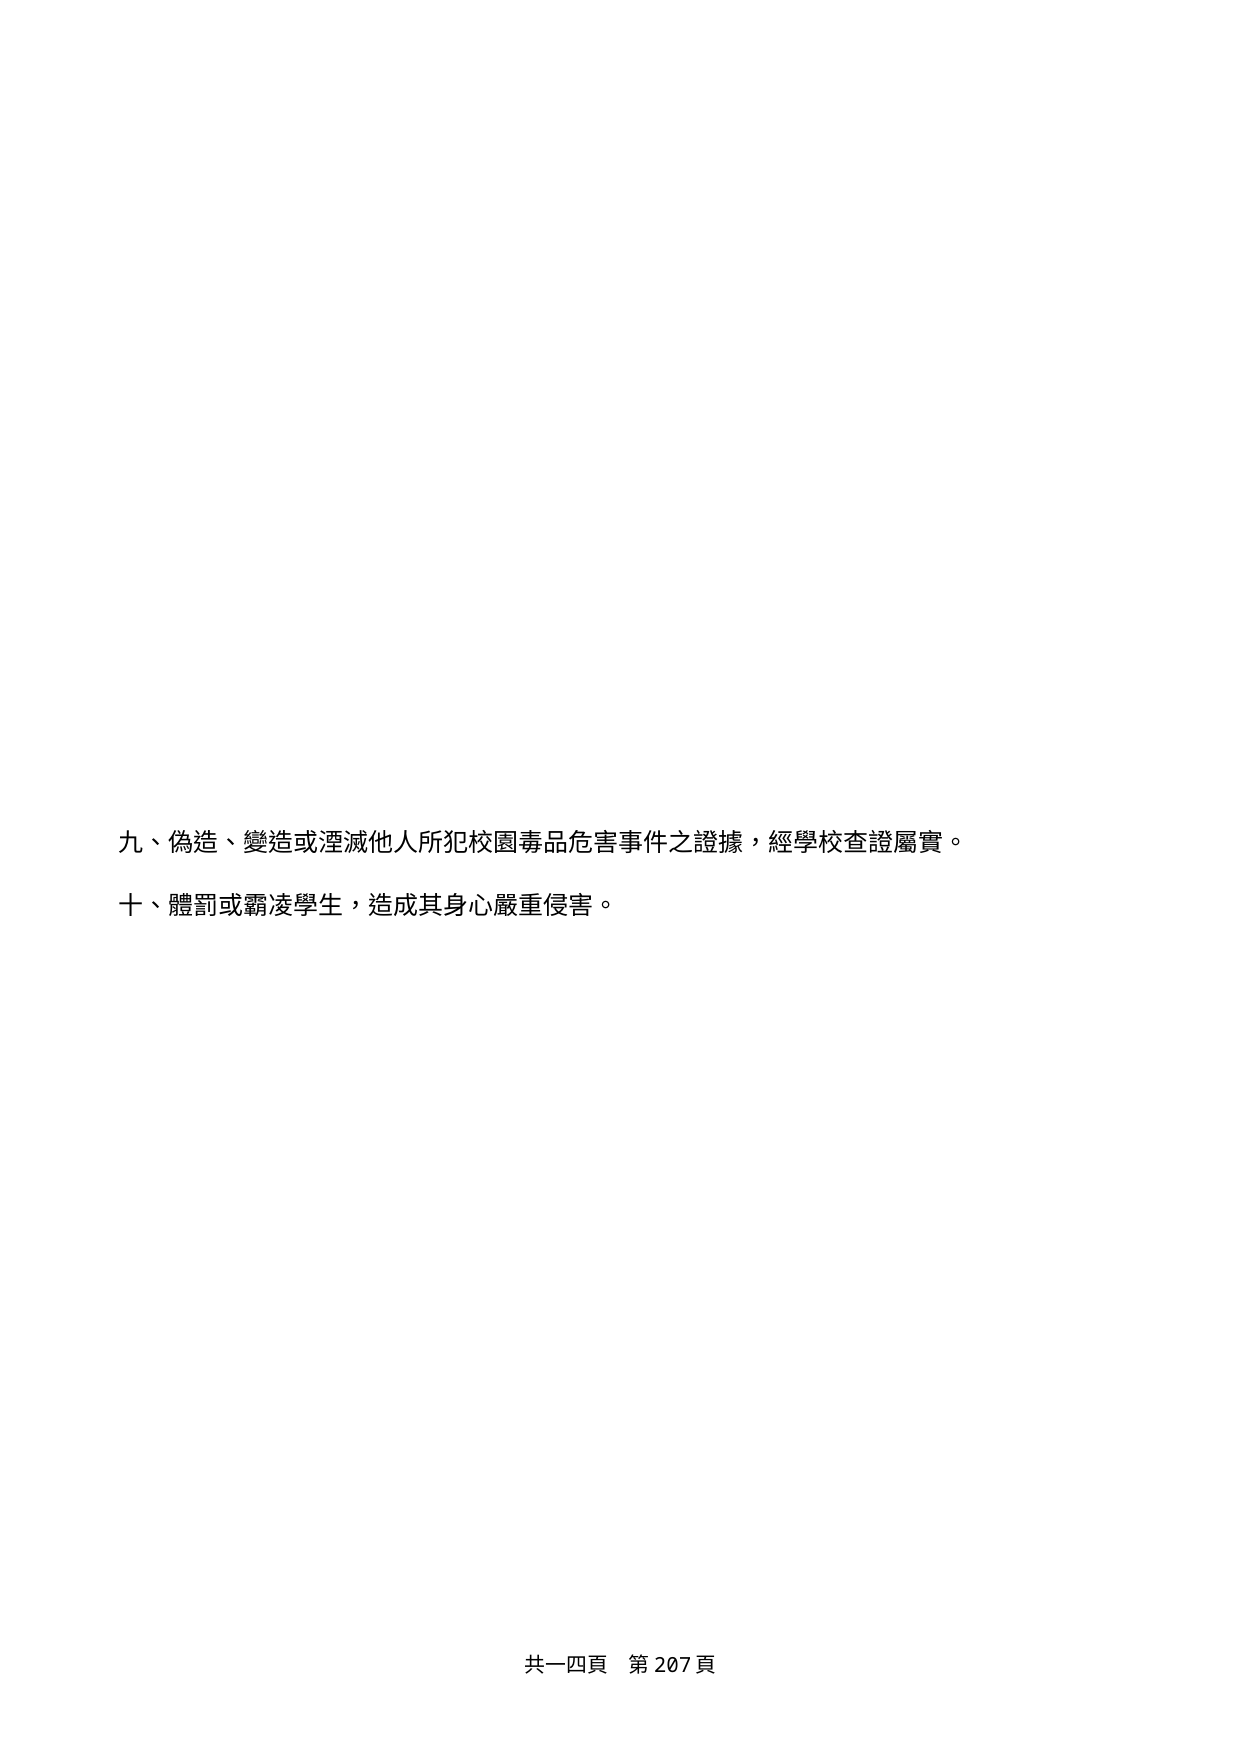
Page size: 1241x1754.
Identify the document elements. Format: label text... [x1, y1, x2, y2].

text 九、偽造、變造或湮滅他人所犯校園毒品危害事件之證據，經學校查證屬實。 [118, 799, 1122, 862]
text 十、體罰或霸凌學生，造成其身心嚴重侵害。 [118, 862, 1122, 924]
